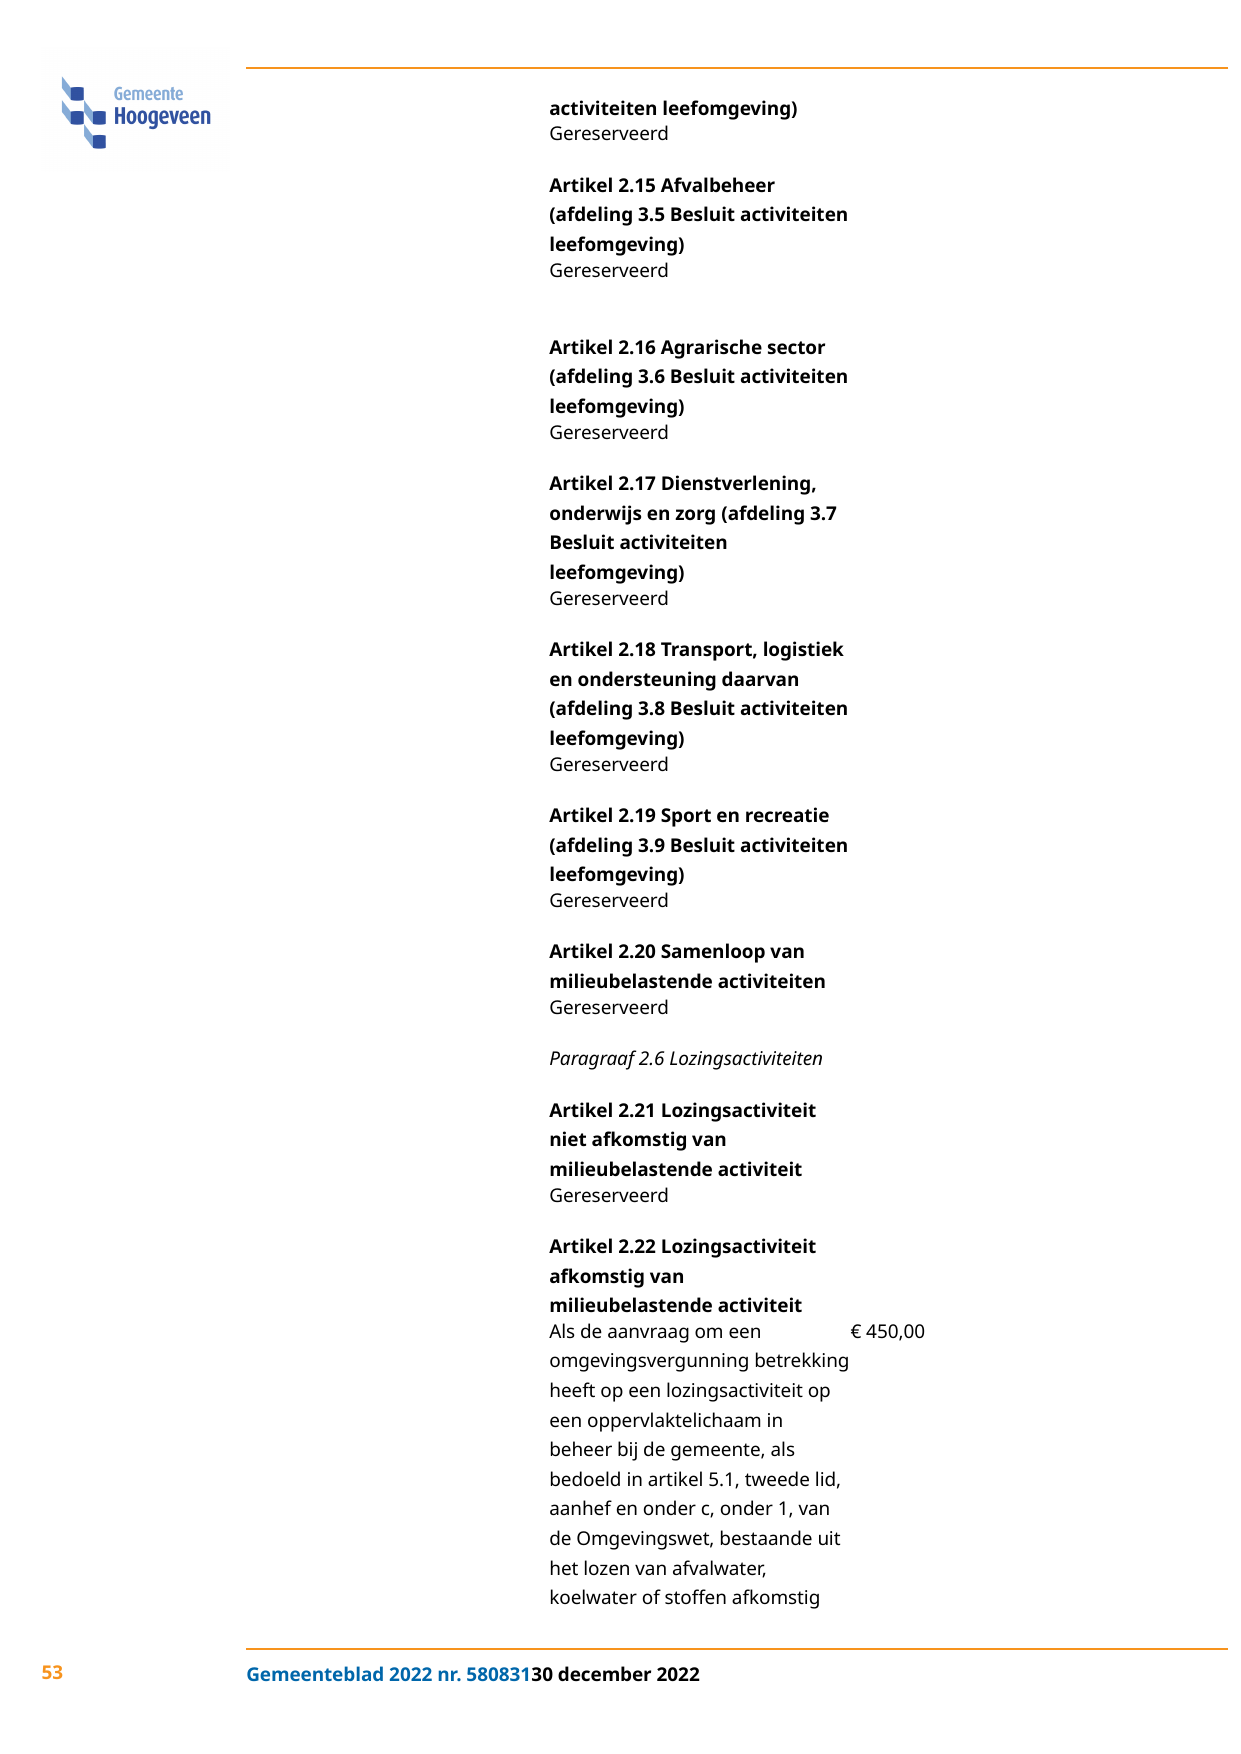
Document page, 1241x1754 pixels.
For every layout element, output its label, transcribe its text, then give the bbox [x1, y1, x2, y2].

table_cell [850, 419, 1152, 445]
table_cell [248, 95, 549, 121]
table_cell [850, 585, 1152, 611]
table_cell [850, 1097, 1152, 1182]
table_cell [248, 146, 549, 172]
table_cell € 450,00 [850, 1318, 1152, 1610]
table_cell [248, 445, 549, 470]
table_cell [850, 1071, 1152, 1097]
table_cell [248, 1071, 549, 1097]
table_cell [549, 1071, 850, 1097]
table_cell [850, 913, 1152, 939]
table_cell [850, 802, 1152, 887]
table_cell [248, 308, 549, 334]
table_cell [248, 636, 549, 751]
table_cell [248, 172, 549, 257]
table_cell Gereserveerd [549, 121, 850, 146]
table_cell [549, 1208, 850, 1233]
table_cell [850, 257, 1152, 283]
table_cell Gereserveerd [549, 257, 850, 283]
table_cell Artikel 2.15 Afvalbeheer (afdeling 3.5 Besluit activiteiten leefomgeving) [549, 172, 850, 257]
picture [41, 47, 231, 172]
table_cell [850, 939, 1152, 994]
table_cell [850, 146, 1152, 172]
table_cell [549, 283, 850, 308]
table_cell Artikel 2.16 Agrarische sector (afdeling 3.6 Besluit activiteiten leefomgeving) [549, 334, 850, 419]
table_cell activiteiten leefomgeving) [549, 95, 850, 121]
table_cell [248, 751, 549, 777]
table_cell Artikel 2.22 Lozingsactiviteit afkomstig van milieubelastende activiteit [549, 1233, 850, 1318]
table_cell [248, 1208, 549, 1233]
table_cell [549, 913, 850, 939]
table_cell Artikel 2.19 Sport en recreatie (afdeling 3.9 Besluit activiteiten leefomgeving) [549, 802, 850, 887]
table_cell [850, 611, 1152, 636]
table_cell [248, 283, 549, 308]
table_cell [549, 611, 850, 636]
table_cell Gereserveerd [549, 751, 850, 777]
table_cell [850, 1020, 1152, 1045]
table_cell [248, 121, 549, 146]
table_cell [248, 585, 549, 611]
table_cell [850, 334, 1152, 419]
table_cell [850, 1045, 1152, 1071]
table_cell [549, 445, 850, 470]
table_cell [248, 994, 549, 1020]
table_cell [850, 1233, 1152, 1318]
table_cell [248, 1045, 549, 1071]
table_cell Gereserveerd [549, 419, 850, 445]
table_cell [850, 445, 1152, 470]
table_cell [248, 913, 549, 939]
table_cell [248, 419, 549, 445]
table_cell Artikel 2.18 Transport, logistiek en ondersteuning daarvan (afdeling 3.8 Besluit activiteiten leefomgeving) [549, 636, 850, 751]
table_cell [248, 887, 549, 913]
table_cell [248, 1182, 549, 1207]
table_cell [549, 777, 850, 802]
table_cell [248, 777, 549, 802]
table_cell [850, 121, 1152, 146]
table_cell [248, 939, 549, 994]
table_cell [549, 308, 850, 334]
table_cell [850, 172, 1152, 257]
table_cell [549, 1020, 850, 1045]
table_cell Als de aanvraag om een omgevingsvergunning betrekking heeft op een lozingsactiviteit op een oppervlaktelichaam in beheer bij de gemeente, als bedoeld in artikel 5.1, tweede lid, aanhef en onder c, onder 1, van de Omgevingswet, bestaande uit het lozen van afvalwater, koelwater of stoffen afkomstig [549, 1318, 850, 1610]
table_cell [850, 283, 1152, 308]
table_cell [248, 1233, 549, 1318]
table_cell [248, 257, 549, 283]
table_cell Artikel 2.17 Dienstverlening, onderwijs en zorg (afdeling 3.7 Besluit activiteiten leefomgeving) [549, 470, 850, 585]
table_cell [549, 146, 850, 172]
table_cell [248, 334, 549, 419]
table_cell Gereserveerd [549, 994, 850, 1020]
table_cell Gereserveerd [549, 585, 850, 611]
table_cell [850, 887, 1152, 913]
table_cell [248, 1097, 549, 1182]
table_cell Gereserveerd [549, 1182, 850, 1207]
table_cell [850, 470, 1152, 585]
table_cell [850, 636, 1152, 751]
table_cell [248, 1020, 549, 1045]
table_cell [850, 994, 1152, 1020]
table_cell [850, 751, 1152, 777]
table_cell [248, 611, 549, 636]
table_cell [850, 1208, 1152, 1233]
table_cell [850, 308, 1152, 334]
table_cell Paragraaf 2.6 Lozingsactiviteiten [549, 1045, 850, 1071]
table_cell [248, 802, 549, 887]
table_cell [850, 1182, 1152, 1207]
table_cell Gereserveerd [549, 887, 850, 913]
table_cell [248, 1318, 549, 1610]
table_cell [248, 470, 549, 585]
table_cell [850, 777, 1152, 802]
table_cell Artikel 2.20 Samenloop van milieubelastende activiteiten [549, 939, 850, 994]
table_cell Artikel 2.21 Lozingsactiviteit niet afkomstig van milieubelastende activiteit [549, 1097, 850, 1182]
table_cell [850, 95, 1152, 121]
